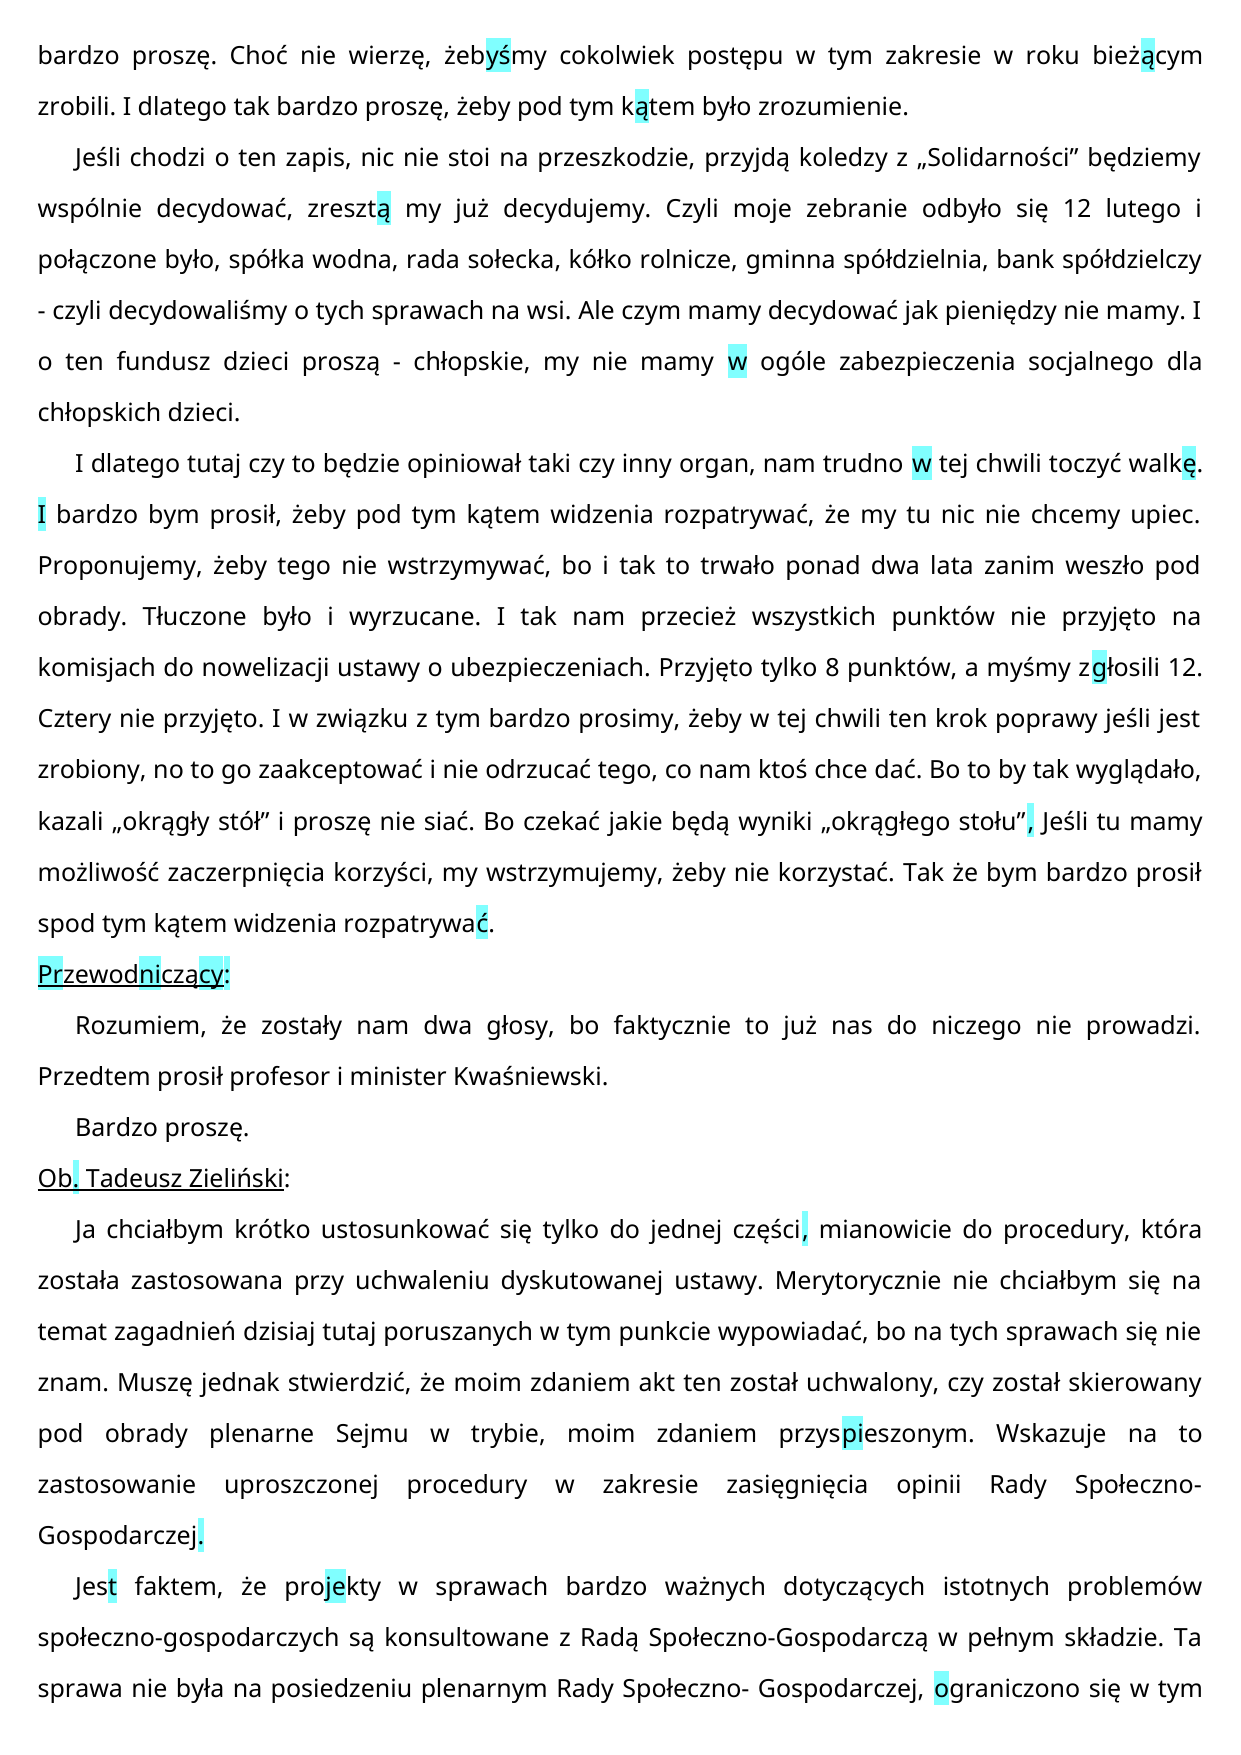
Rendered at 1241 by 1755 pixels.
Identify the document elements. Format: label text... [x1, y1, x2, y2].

text Przewodniczący: [37, 956, 1203, 990]
text Ja chciałbym krótko ustosunkować się tylko do jednej części, mianowicie do procedury, która została zastosowana przy uchwaleniu dyskutowanej ustawy. Merytorycznie nie chciałbym się na temat zagadnień dzisiaj tutaj poruszanych w tym punkcie wypowiadać, bo na tych sprawach się nie znam. Muszę jednak stwierdzić, że moim zdaniem akt ten został uchwalony, czy został skierowany pod obrady plenarne Sejmu w trybie, moim zdaniem przyspieszonym. Wskazuje na to zastosowanie uproszczonej procedury w zakresie zasięgnięcia opinii Rady Społeczno- Gospodarczej. [37, 1211, 1203, 1552]
text bardzo proszę. Choć nie wierzę, żebyśmy cokolwiek postępu w tym zakresie w roku bieżącym zrobili. I dlatego tak bardzo proszę, żeby pod tym kątem było zrozumienie. [37, 37, 1203, 123]
text Jest faktem, że projekty w sprawach bardzo ważnych dotyczących istotnych problemów społeczno-gospodarczych są konsultowane z Radą Społeczno-Gospodarczą w pełnym składzie. Ta sprawa nie była na posiedzeniu plenarnym Rady Społeczno- Gospodarczej, ograniczono się w tym [37, 1569, 1203, 1705]
text Rozumiem, że zostały nam dwa głosy, bo faktycznie to już nas do niczego nie prowadzi. Przedtem prosił profesor i minister Kwaśniewski. [37, 1007, 1203, 1092]
text Bardzo proszę. [37, 1109, 1203, 1143]
text I dlatego tutaj czy to będzie opiniował taki czy inny organ, nam trudno w tej chwili toczyć walkę. I bardzo bym prosił, żeby pod tym kątem widzenia rozpatrywać, że my tu nic nie chcemy upiec. Proponujemy, żeby tego nie wstrzymywać, bo i tak to trwało ponad dwa lata zanim weszło pod obrady. Tłuczone było i wyrzucane. I tak nam przecież wszystkich punktów nie przyjęto na komisjach do nowelizacji ustawy o ubezpieczeniach. Przyjęto tylko 8 punktów, a myśmy zgłosili 12. Cztery nie przyjęto. I w związku z tym bardzo prosimy, żeby w tej chwili ten krok poprawy jeśli jest zrobiony, no to go zaakceptować i nie odrzucać tego, co nam ktoś chce dać. Bo to by tak wyglądało, kazali „okrągły stół” i proszę nie siać. Bo czekać jakie będą wyniki „okrągłego stołu”, Jeśli tu mamy możliwość zaczerpnięcia korzyści, my wstrzymujemy, żeby nie korzystać. Tak że bym bardzo prosił spod tym kątem widzenia rozpatrywać. [37, 446, 1203, 939]
text Ob. Tadeusz Zieliński: [37, 1160, 1203, 1194]
text Jeśli chodzi o ten zapis, nic nie stoi na przeszkodzie, przyjdą koledzy z „Solidarności” będziemy wspólnie decydować, zresztą my już decydujemy. Czyli moje zebranie odbyło się 12 lutego i połączone było, spółka wodna, rada sołecka, kółko rolnicze, gminna spółdzielnia, bank spółdzielczy - czyli decydowaliśmy o tych sprawach na wsi. Ale czym mamy decydować jak pieniędzy nie mamy. I o ten fundusz dzieci proszą - chłopskie, my nie mamy w ogóle zabezpieczenia socjalnego dla chłopskich dzieci. [37, 139, 1203, 429]
